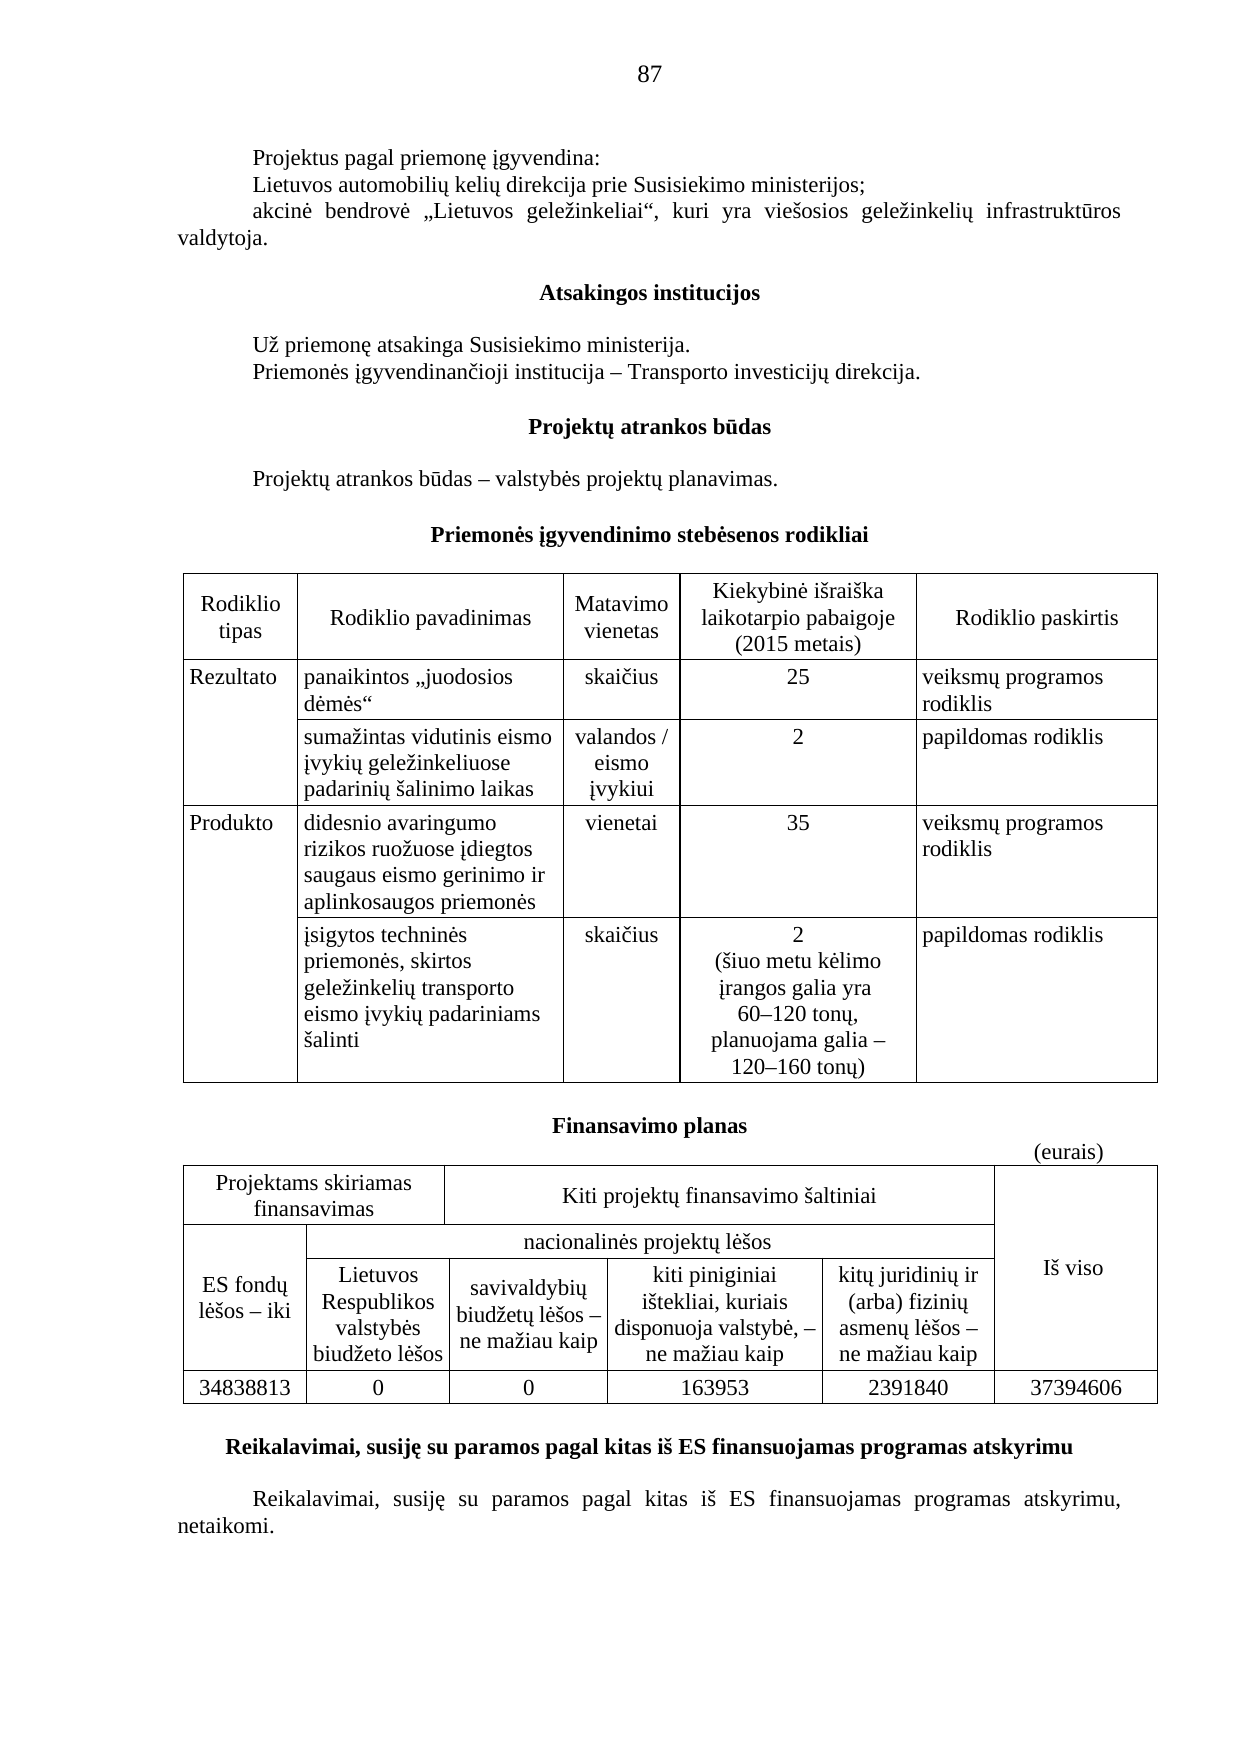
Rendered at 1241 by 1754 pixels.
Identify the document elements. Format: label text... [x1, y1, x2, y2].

table_cell įsigytos techninės priemonės, skirtos geležinkelių transporto eismo įvykių padariniams šalinti [298, 918, 563, 1082]
table_cell skaičius [564, 918, 679, 1082]
table_cell panaikintos „juodosios dėmės“ [298, 660, 563, 719]
table_cell veiksmų programos rodiklis [917, 660, 1157, 719]
text Reikalavimai, susiję su paramos pagal kitas iš ES finansuojamas programas atskyrimu [177, 1433, 1122, 1459]
table_header Rodiklio pavadinimas [298, 574, 563, 659]
text Priemonės įgyvendinančioji institucija – Transporto investicijų direkcija. [177, 358, 1122, 384]
text Projektus pagal priemonę įgyvendina: [177, 144, 1122, 171]
table_cell papildomas rodiklis [917, 720, 1157, 805]
table_cell 25 [681, 660, 916, 719]
table_cell Lietuvos Respublikos valstybės biudžeto lėšos [307, 1259, 449, 1370]
table_cell 35 [681, 806, 916, 917]
text Lietuvos automobilių kelių direkcija prie Susisiekimo ministerijos; [177, 171, 1122, 197]
table_cell nacionalinės projektų lėšos [307, 1225, 994, 1257]
table_cell kitų juridinių ir (arba) fizinių asmenų lėšos – ne mažiau kaip [823, 1259, 994, 1370]
text Priemonės įgyvendinimo stebėsenos rodikliai [177, 521, 1122, 547]
table_header Iš viso [995, 1166, 1157, 1370]
table_cell 2 [681, 720, 916, 805]
table_cell sumažintas vidutinis eismo įvykių geležinkeliuose padarinių šalinimo laikas [298, 720, 563, 805]
text (eurais) [177, 1138, 1122, 1164]
table_cell 2391840 [823, 1371, 994, 1403]
table_header Rodiklio paskirtis [917, 574, 1157, 659]
table_cell ES fondų lėšos – iki [184, 1225, 306, 1370]
table_cell 2 (šiuo metu kėlimo įrangos galia yra 60–120 tonų, planuojama galia – 120–160 tonų) [681, 918, 916, 1082]
table_header Kiekybinė išraiška laikotarpio pabaigoje (2015 metais) [681, 574, 916, 659]
table_cell 0 [450, 1371, 607, 1403]
text Atsakingos institucijos [177, 279, 1122, 305]
table_cell papildomas rodiklis [917, 918, 1157, 1082]
table_cell veiksmų programos rodiklis [917, 806, 1157, 917]
text Projektų atrankos būdas – valstybės projektų planavimas. [177, 466, 1122, 492]
table_header Kiti projektų finansavimo šaltiniai [445, 1166, 994, 1224]
table_cell Produkto [184, 806, 297, 1082]
table_cell 163953 [608, 1371, 822, 1403]
table_cell valandos / eismo įvykiui [564, 720, 679, 805]
text Reikalavimai, susiję su paramos pagal kitas iš ES finansuojamas programas atskyrimu, netaikomi. [177, 1485, 1122, 1538]
table_cell 0 [307, 1371, 449, 1403]
table_cell kiti piniginiai ištekliai, kuriais disponuoja valstybė, – ne mažiau kaip [608, 1259, 822, 1370]
table_cell Rezultato [184, 660, 297, 805]
table_cell 37394606 [995, 1371, 1157, 1403]
text Projektų atrankos būdas [177, 413, 1122, 439]
table_cell 34838813 [184, 1371, 306, 1403]
table_cell savivaldybių biudžetų lėšos – ne mažiau kaip [450, 1259, 607, 1370]
table_cell skaičius [564, 660, 679, 719]
text Finansavimo planas [177, 1112, 1122, 1138]
text Už priemonę atsakinga Susisiekimo ministerija. [177, 331, 1122, 358]
table_cell didesnio avaringumo rizikos ruožuose įdiegtos saugaus eismo gerinimo ir aplinkosaugos priemonės [298, 806, 563, 917]
text akcinė bendrovė „Lietuvos geležinkeliai“, kuri yra viešosios geležinkelių infrastruktūros valdytoja. [177, 197, 1122, 250]
table_header Matavimo vienetas [564, 574, 679, 659]
table_header Rodiklio tipas [184, 574, 297, 659]
table_cell vienetai [564, 806, 679, 917]
table_header Projektams skiriamas finansavimas [184, 1166, 444, 1224]
